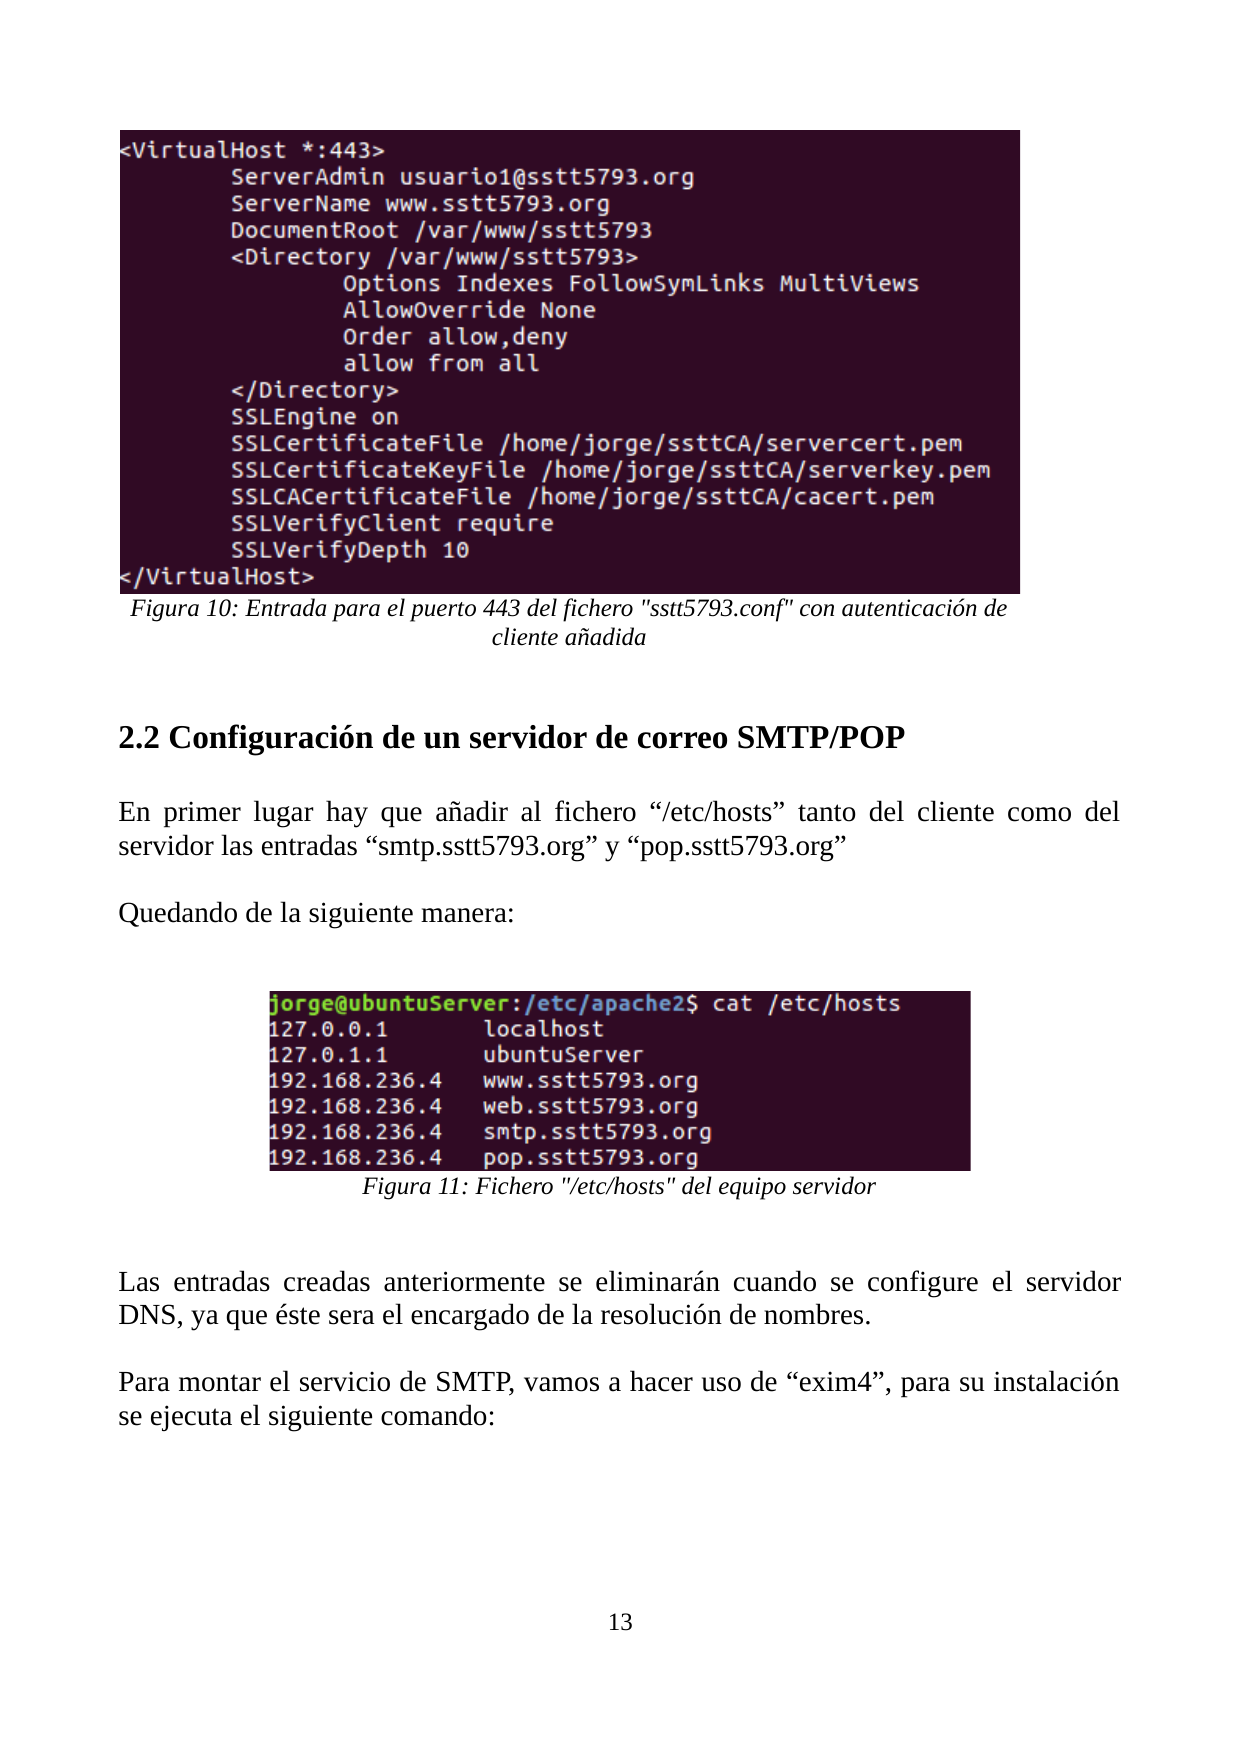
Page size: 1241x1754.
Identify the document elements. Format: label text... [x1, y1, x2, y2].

text 2.2 Configuración de un servidor de correo SMTP/POP [118, 718, 1122, 756]
text Las entradas creadas anteriormente se eliminarán cuando se configure el servidor DNS, ya que éste sera el encargado de la resolución de nombres. [118, 1264, 1122, 1331]
text Figura 11: Fichero "/etc/hosts" del equipo servidor [269, 1171, 971, 1199]
text Quedando de la siguiente manera: [118, 895, 1122, 928]
text Para montar el servicio de SMTP, vamos a hacer uso de “exim4”, para su instalación se ejecuta el siguiente comando: [118, 1364, 1122, 1432]
text En primer lugar hay que añadir al fichero “/etc/hosts” tanto del cliente como del servidor las entradas “smtp.sstt5793.org” y “pop.sstt5793.org” [118, 794, 1122, 861]
picture [120, 130, 1020, 594]
text Figura 10: Entrada para el puerto 443 del fichero "sstt5793.conf" con autenticación de cliente añadida [120, 594, 1020, 651]
picture [269, 991, 971, 1171]
